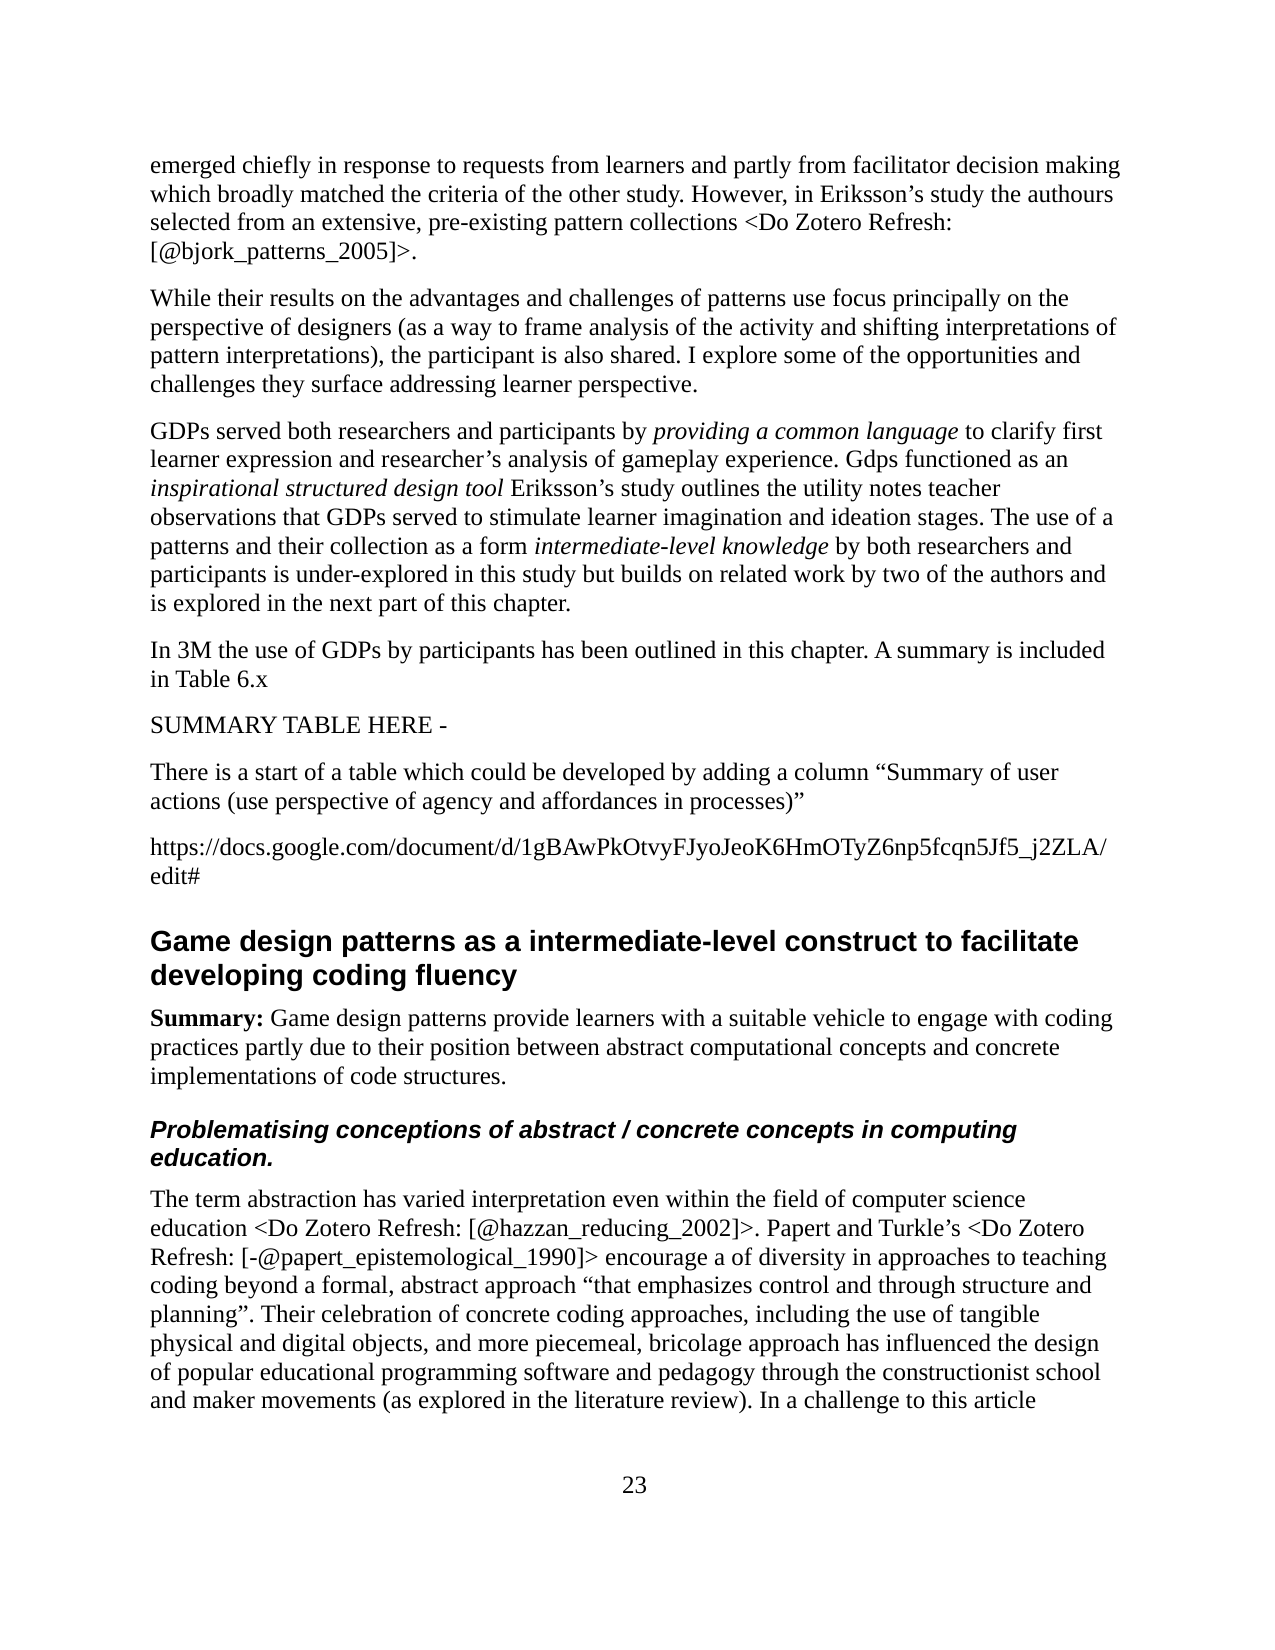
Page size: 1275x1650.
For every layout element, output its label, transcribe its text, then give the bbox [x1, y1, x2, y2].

subtitle Problematising conceptions of abstract / concrete concepts in computing education. [150, 1115, 1125, 1172]
text GDPs served both researchers and participants by providing a common language to clarify first learner expression and researcher’s analysis of gameplay experience. Gdps functioned as an inspirational structured design tool Eriksson’s study outlines the utility notes teacher observations that GDPs served to stimulate learner imagination and ideation stages. The use of a patterns and their collection as a form intermediate-level knowledge by both researchers and participants is under-explored in this study but builds on related work by two of the authors and is explored in the next part of this chapter. [150, 416, 1125, 617]
text While their results on the advantages and challenges of patterns use focus principally on the perspective of designers (as a way to frame analysis of the activity and shifting interpretations of pattern interpretations), the participant is also shared. I explore some of the opportunities and challenges they surface addressing learner perspective. [150, 283, 1125, 398]
text In 3M the use of GDPs by participants has been outlined in this chapter. A summary is included in Table 6.x [150, 635, 1125, 692]
text https://docs.google.com/document/d/1gBAwPkOtvyFJyoJeoK6HmOTyZ6np5fcqn5Jf5_j2ZLA/edit# [150, 832, 1125, 890]
text There is a start of a table which could be developed by adding a column “Summary of user actions (use perspective of agency and affordances in processes)” [150, 757, 1125, 814]
text SUMMARY TABLE HERE - [150, 710, 1125, 739]
text emerged chiefly in response to requests from learners and partly from facilitator decision making which broadly matched the criteria of the other study. However, in Eriksson’s study the authours selected from an extensive, pre-existing pattern collections <Do Zotero Refresh: [@bjork_patterns_2005]>. [150, 150, 1125, 265]
subtitle Game design patterns as a intermediate-level construct to facilitate developing coding fluency [150, 924, 1125, 991]
text Summary: Game design patterns provide learners with a suitable vehicle to engage with coding practices partly due to their position between abstract computational concepts and concrete implementations of code structures. [150, 1003, 1125, 1090]
text The term abstraction has varied interpretation even within the field of computer science education <Do Zotero Refresh: [@hazzan_reducing_2002]>. Papert and Turkle’s <Do Zotero Refresh: [-@papert_epistemological_1990]> encourage a of diversity in approaches to teaching coding beyond a formal, abstract approach “that emphasizes control and through structure and planning”. Their celebration of concrete coding approaches, including the use of tangible physical and digital objects, and more piecemeal, bricolage approach has influenced the design of popular educational programming software and pedagogy through the constructionist school and maker movements (as explored in the literature review). In a challenge to this article [150, 1184, 1125, 1414]
